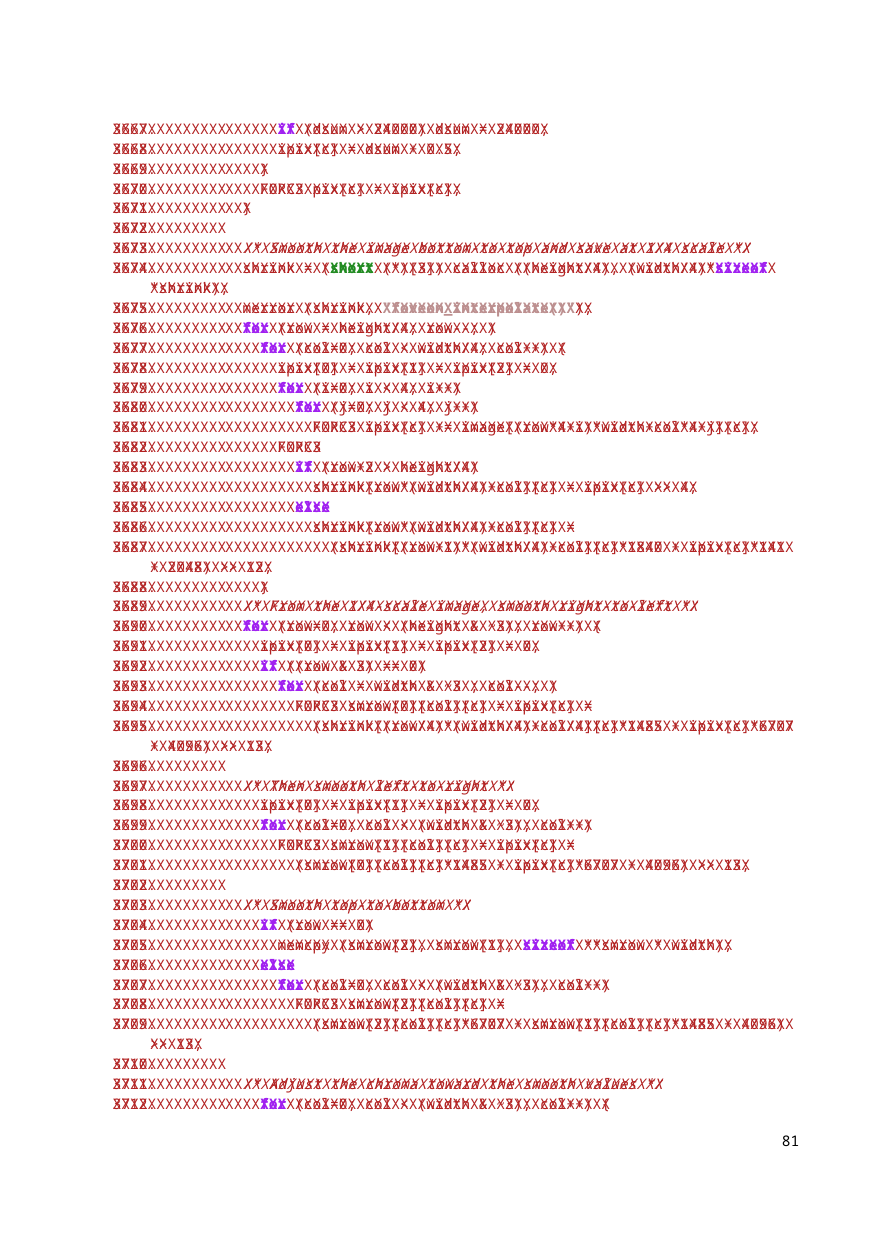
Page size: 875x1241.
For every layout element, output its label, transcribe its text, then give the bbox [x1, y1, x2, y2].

list } [112, 576, 799, 596]
list for (col=0; col < (width & ~3); col++) [112, 815, 799, 835]
list } [112, 198, 799, 218]
list shrink[row*(width/4)+col][c] = [112, 517, 799, 537]
list for (col=0; col < width/4; col++) { [112, 338, 799, 357]
list for (col=0; col < (width & ~3); col++) [112, 974, 799, 994]
list merror (shrink, "foveon_interpolate()"); [112, 298, 799, 318]
list for (row = height/4; row--; ) [112, 318, 799, 338]
list else [112, 954, 799, 974]
list /* Then smooth left-to-right */ [112, 775, 799, 795]
list (smrow[0][col][c]*1485 + ipix[c]*6707 + 4096) >> 13; [112, 855, 799, 875]
list ipix[0] = ipix[1] = ipix[2] = 0; [112, 636, 799, 656]
list if (row+2 > height/4) [112, 457, 799, 477]
list /* Smooth the image bottom-to-top and save at 1/4 scale */ [112, 238, 799, 258]
list (shrink[(row+1)*(width/4)+col][c]*1840 + ipix[c]*141 + 2048) >> 12; [112, 537, 799, 576]
list if ((row & 3) == 0) [112, 656, 799, 676]
list else [112, 497, 799, 517]
list for (col=0; col < (width & ~3); col++) { [112, 1094, 799, 1113]
list if (dsum > 24000) dsum = 24000; [112, 119, 799, 139]
list (shrink[(row/4)*(width/4)+col/4][c]*1485 + ipix[c]*6707 + 4096) >> 13; [112, 716, 799, 755]
list /* Adjust the chroma toward the smooth values */ [112, 1074, 799, 1094]
list FORC3 smrow[1][col][c] = ipix[c] = [112, 835, 799, 855]
list memcpy (smrow[2], smrow[1], sizeof **smrow * width); [112, 934, 799, 954]
list } [112, 158, 799, 178]
list FORC3 ipix[c] += image[(row*4+i)*width+col*4+j][c]; [112, 417, 799, 437]
list shrink[row*(width/4)+col][c] = ipix[c] >> 4; [112, 477, 799, 497]
list ipix[c] = dsum + 0.5; [112, 139, 799, 158]
list ipix[0] = ipix[1] = ipix[2] = 0; [112, 795, 799, 815]
list for (i=0; i < 4; i++) [112, 377, 799, 397]
list FORC3 smrow[0][col][c] = ipix[c] = [112, 696, 799, 716]
list for (row=0; row < (height & ~3); row++) { [112, 616, 799, 636]
list ipix[0] = ipix[1] = ipix[2] = 0; [112, 357, 799, 377]
list for (col = width & ~3 ; col--; ) [112, 676, 799, 696]
list for (j=0; j < 4; j++) [112, 397, 799, 417]
list /* Smooth top-to-bottom */ [112, 895, 799, 914]
list FORC3 [112, 437, 799, 457]
list if (row == 0) [112, 914, 799, 934]
list FORC3 pix[c] = ipix[c]; [112, 178, 799, 198]
list (smrow[2][col][c]*6707 + smrow[1][col][c]*1485 + 4096) >> 13; [112, 1014, 799, 1054]
list /* From the 1/4-scale image, smooth right-to-left */ [112, 596, 799, 616]
list FORC3 smrow[2][col][c] = [112, 994, 799, 1014]
list shrink = (short (*)[3]) calloc ((height/4), (width/4)*sizeof *shrink); [112, 258, 799, 298]
